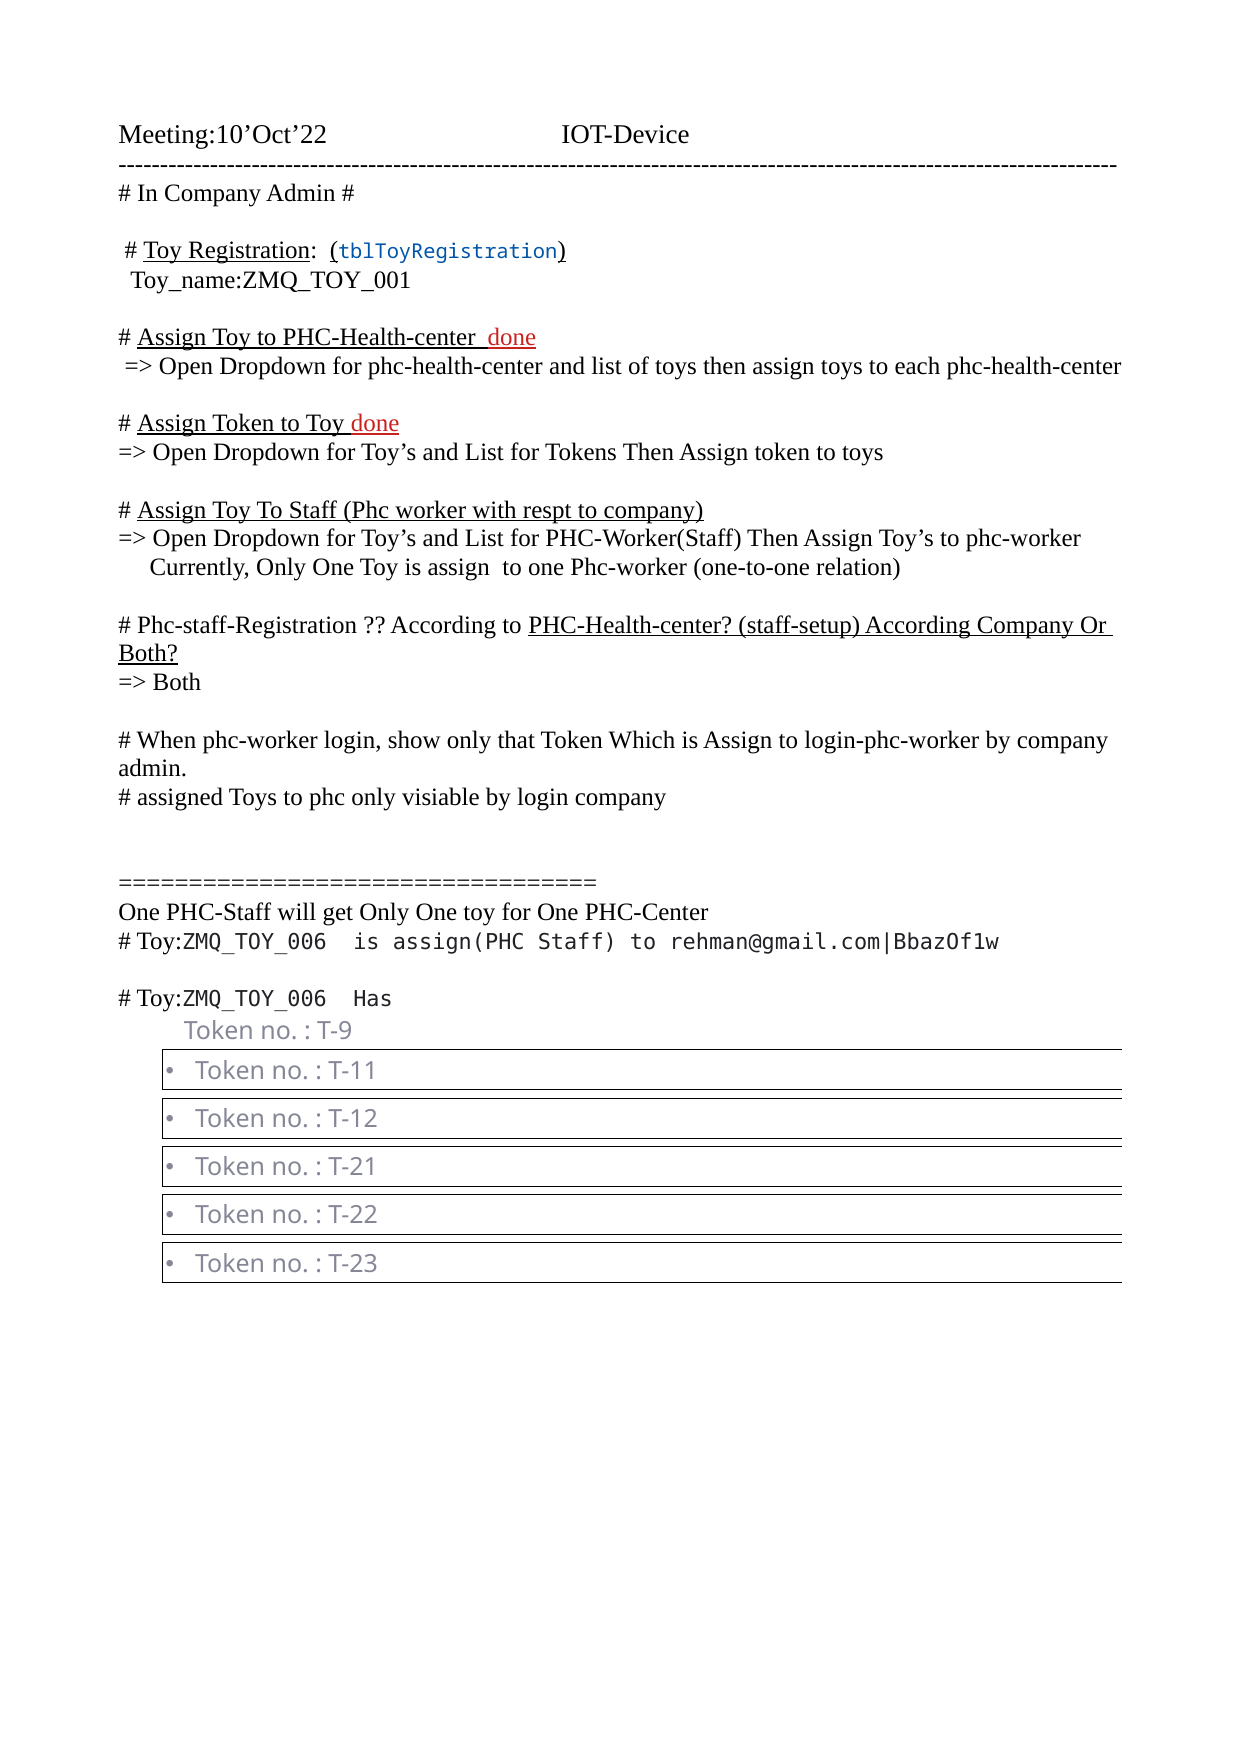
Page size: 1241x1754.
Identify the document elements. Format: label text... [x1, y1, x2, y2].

list Token no. : T-22 [163, 1195, 1122, 1234]
list Token no. : T-12 [163, 1099, 1122, 1138]
text # In Company Admin # [118, 178, 1122, 207]
text # Toy:ZMQ_TOY_006 Has [118, 983, 1122, 1012]
text ------------------------------------------------------------------------------------------------------------------------ [118, 149, 1122, 178]
text # Assign Toy To Staff (Phc worker with respt to company) [118, 495, 1122, 523]
text => Both [118, 667, 1122, 696]
text One PHC-Staff will get Only One toy for One PHC-Center [118, 897, 1122, 926]
list Token no. : T-21 [163, 1147, 1122, 1186]
text => Open Dropdown for Toy’s and List for PHC-Worker(Staff) Then Assign Toy’s to phc-worker [118, 523, 1122, 552]
text => Open Dropdown for phc-health-center and list of toys then assign toys to each phc-health-center [118, 351, 1122, 380]
text # Toy:ZMQ_TOY_006 is assign(PHC Staff) to rehman@gmail.com|BbazOf1w [118, 926, 1122, 955]
text # assigned Toys to phc only visiable by login company [118, 782, 1122, 811]
text # Phc-staff-Registration ?? According to PHC-Health-center? (staff-setup) According Company Or Both? [118, 610, 1122, 667]
text # Toy Registration: (tblToyRegistration) [118, 236, 1122, 265]
text # Assign Toy to PHC-Health-center done [118, 322, 1122, 351]
text => Open Dropdown for Toy’s and List for Tokens Then Assign token to toys [118, 437, 1122, 466]
list Token no. : T-11 [163, 1050, 1122, 1089]
text Meeting:10’Oct’22 IOT-Device [118, 118, 1122, 149]
text Toy_name:ZMQ_TOY_001 [118, 265, 1122, 293]
text # When phc-worker login, show only that Token Which is Assign to login-phc-worker by company admin. [118, 725, 1122, 782]
text # Assign Token to Toy done [118, 408, 1122, 437]
text Currently, Only One Toy is assign to one Phc-worker (one-to-one relation) [118, 552, 1122, 581]
text ================================== [118, 868, 1122, 897]
text Token no. : T-9 [118, 1012, 1122, 1046]
list Token no. : T-23 [163, 1243, 1122, 1282]
